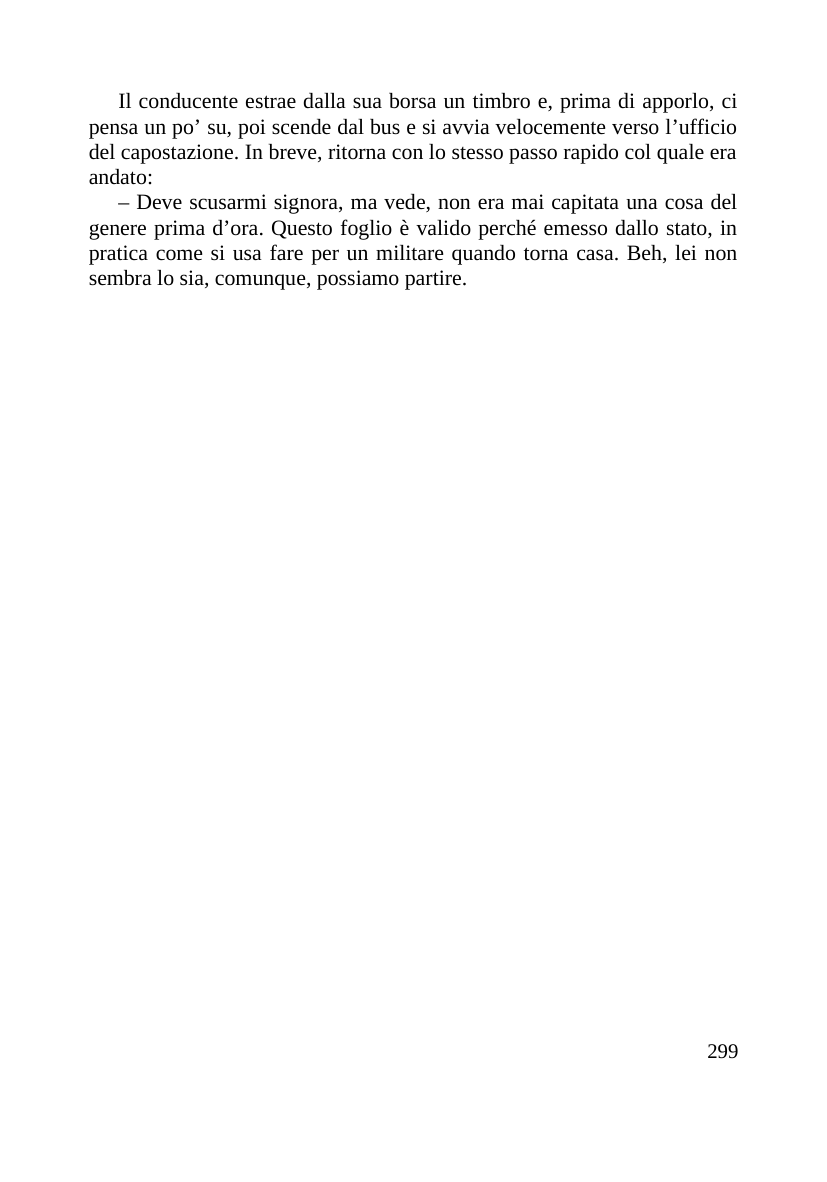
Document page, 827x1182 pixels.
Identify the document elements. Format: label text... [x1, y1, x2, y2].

text – Deve scusarmi signora, ma vede, non era mai capitata una cosa del genere prima d’ora. Questo foglio è valido perché emesso dallo stato, in pratica come si usa fare per un militare quando torna casa. Beh, lei non sembra lo sia, comunque, possiamo partire. [88, 189, 738, 290]
text Il conducente estrae dalla sua borsa un timbro e, prima di apporlo, ci pensa un po’ su, poi scende dal bus e si avvia velocemente verso l’ufficio del capostazione. In breve, ritorna con lo stesso passo rapido col quale era andato: [88, 88, 738, 189]
